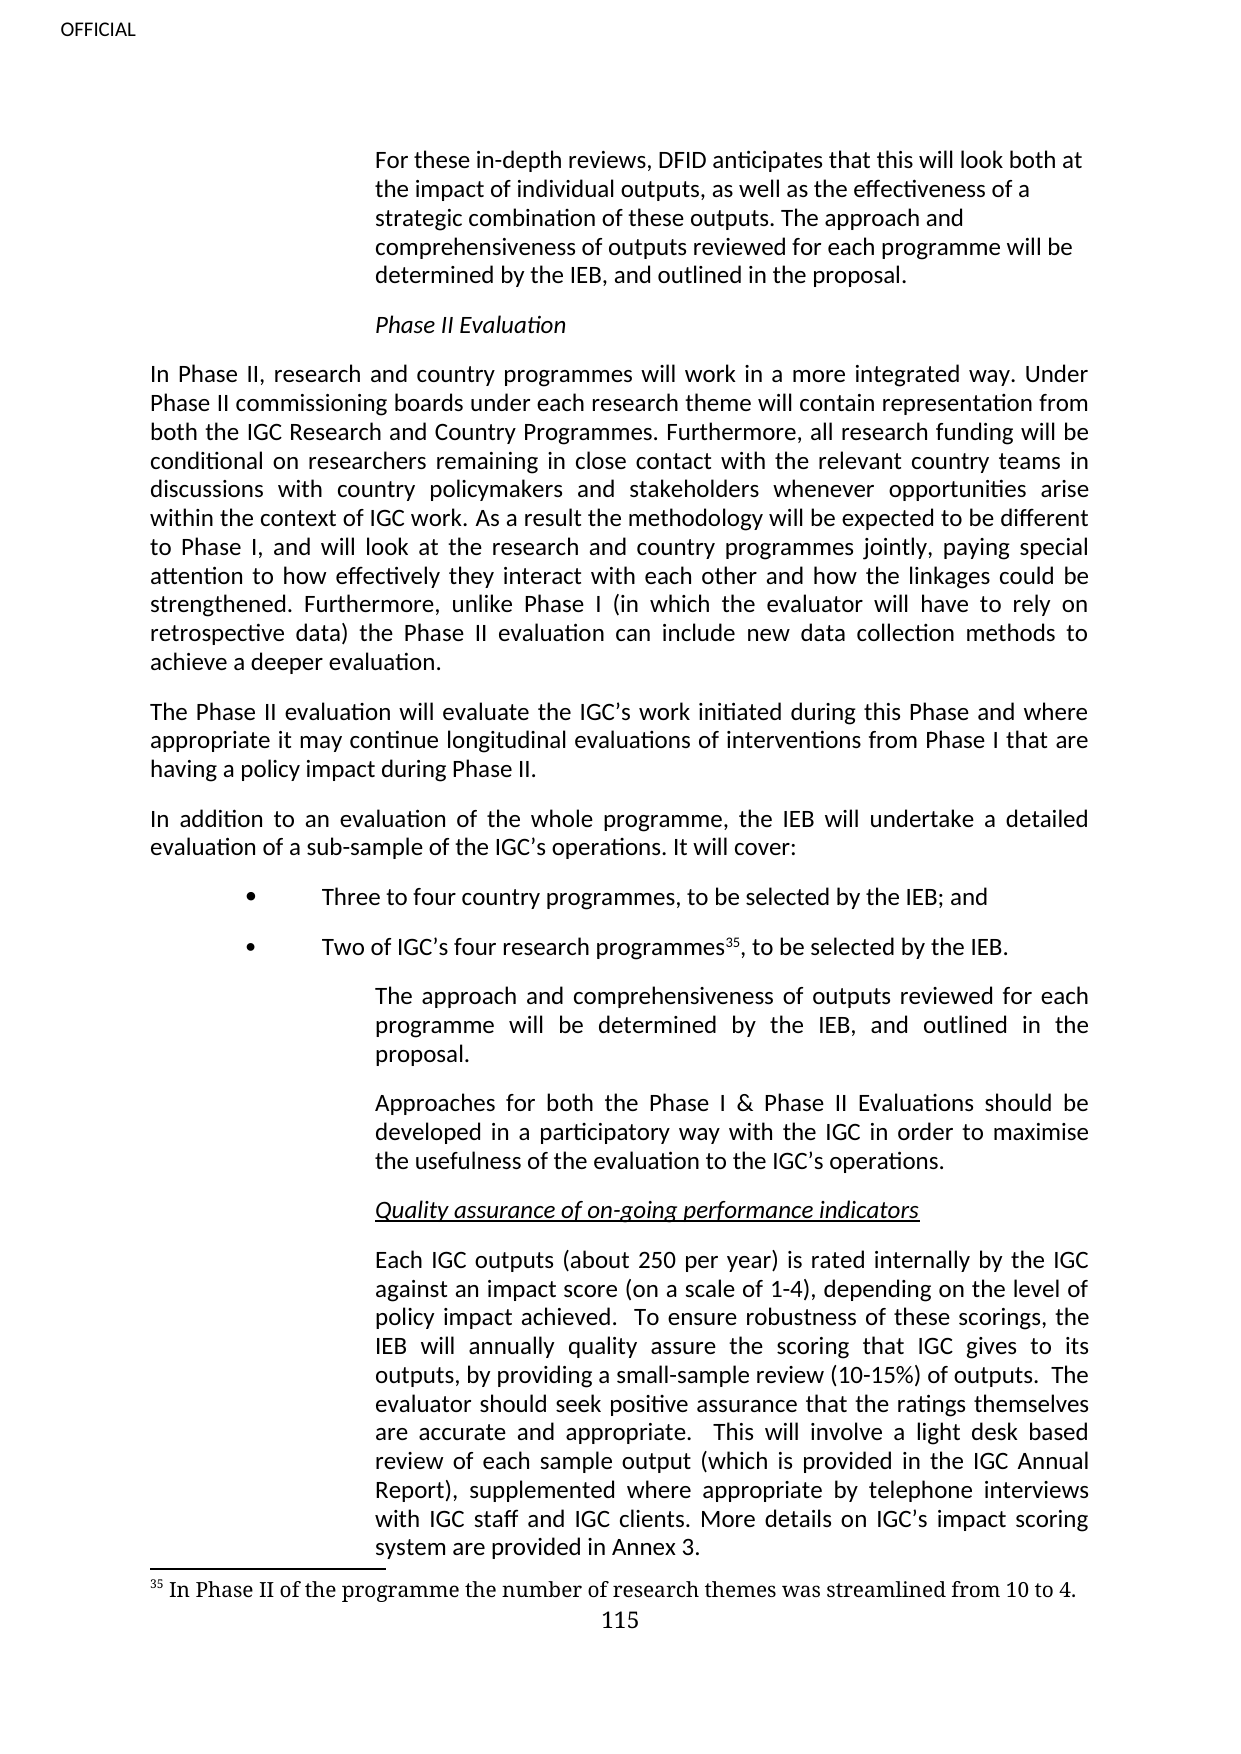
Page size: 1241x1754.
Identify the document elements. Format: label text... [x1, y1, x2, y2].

list In Phase II of the programme the number of research themes was streamlined from 10 to 4. [150, 1576, 1090, 1604]
text Each IGC outputs (about 250 per year) is rated internally by the IGC against an impact score (on a scale of 1-4), depending on the level of policy impact achieved. To ensure robustness of these scorings, the IEB will annually quality assure the scoring that IGC gives to its outputs, by providing a small-sample review (10-15%) of outputs. The evaluator should seek positive assurance that the ratings themselves are accurate and appropriate. This will involve a light desk based review of each sample output (which is provided in the IGC Annual Report), supplemented where appropriate by telephone interviews with IGC staff and IGC clients. More details on IGC’s impact scoring system are provided in Annex 3. [375, 1249, 1090, 1562]
text Approaches for both the Phase I & Phase II Evaluations should be developed in a participatory way with the IGC in order to maximise the usefulness of the evaluation to the IGC’s operations. [375, 1093, 1090, 1175]
text The Phase II evaluation will evaluate the IGC’s work initiated during this Phase and where appropriate it may continue longitudinal evaluations of interventions from Phase I that are having a policy impact during Phase II. [150, 701, 1090, 784]
text The approach and comprehensiveness of outputs reviewed for each programme will be determined by the IEB, and outlined in the proposal. [375, 986, 1090, 1068]
text Phase II Evaluation [375, 314, 1090, 339]
list Three to four country programmes, to be selected by the IEB; and [247, 887, 1090, 912]
text In addition to an evaluation of the whole programme, the IEB will undertake a detailed evaluation of a sub-sample of the IGC’s operations. It will cover: [150, 808, 1090, 862]
text Quality assurance of on-going performance indicators [375, 1200, 1090, 1225]
text In Phase II, research and country programmes will work in a more integrated way. Under Phase II commissioning boards under each research theme will contain representation from both the IGC Research and Country Programmes. Furthermore, all research funding will be conditional on researchers remaining in close contact with the relevant country teams in discussions with country policymakers and stakeholders whenever opportunities arise within the context of IGC work. As a result the methodology will be expected to be different to Phase I, and will look at the research and country programmes jointly, paying special attention to how effectively they interact with each other and how the linkages could be strengthened. Furthermore, unlike Phase I (in which the evaluator will have to rely on retrospective data) the Phase II evaluation can include new data collection methods to achieve a deeper evaluation. [150, 364, 1090, 677]
text For these in-depth reviews, DFID anticipates that this will look both at the impact of individual outputs, as well as the effectiveness of a strategic combination of these outputs. The approach and comprehensiveness of outputs reviewed for each programme will be determined by the IEB, and outlined in the proposal. [375, 150, 1090, 290]
list Two of IGC’s four research programmes, to be selected by the IEB. [247, 936, 1090, 961]
